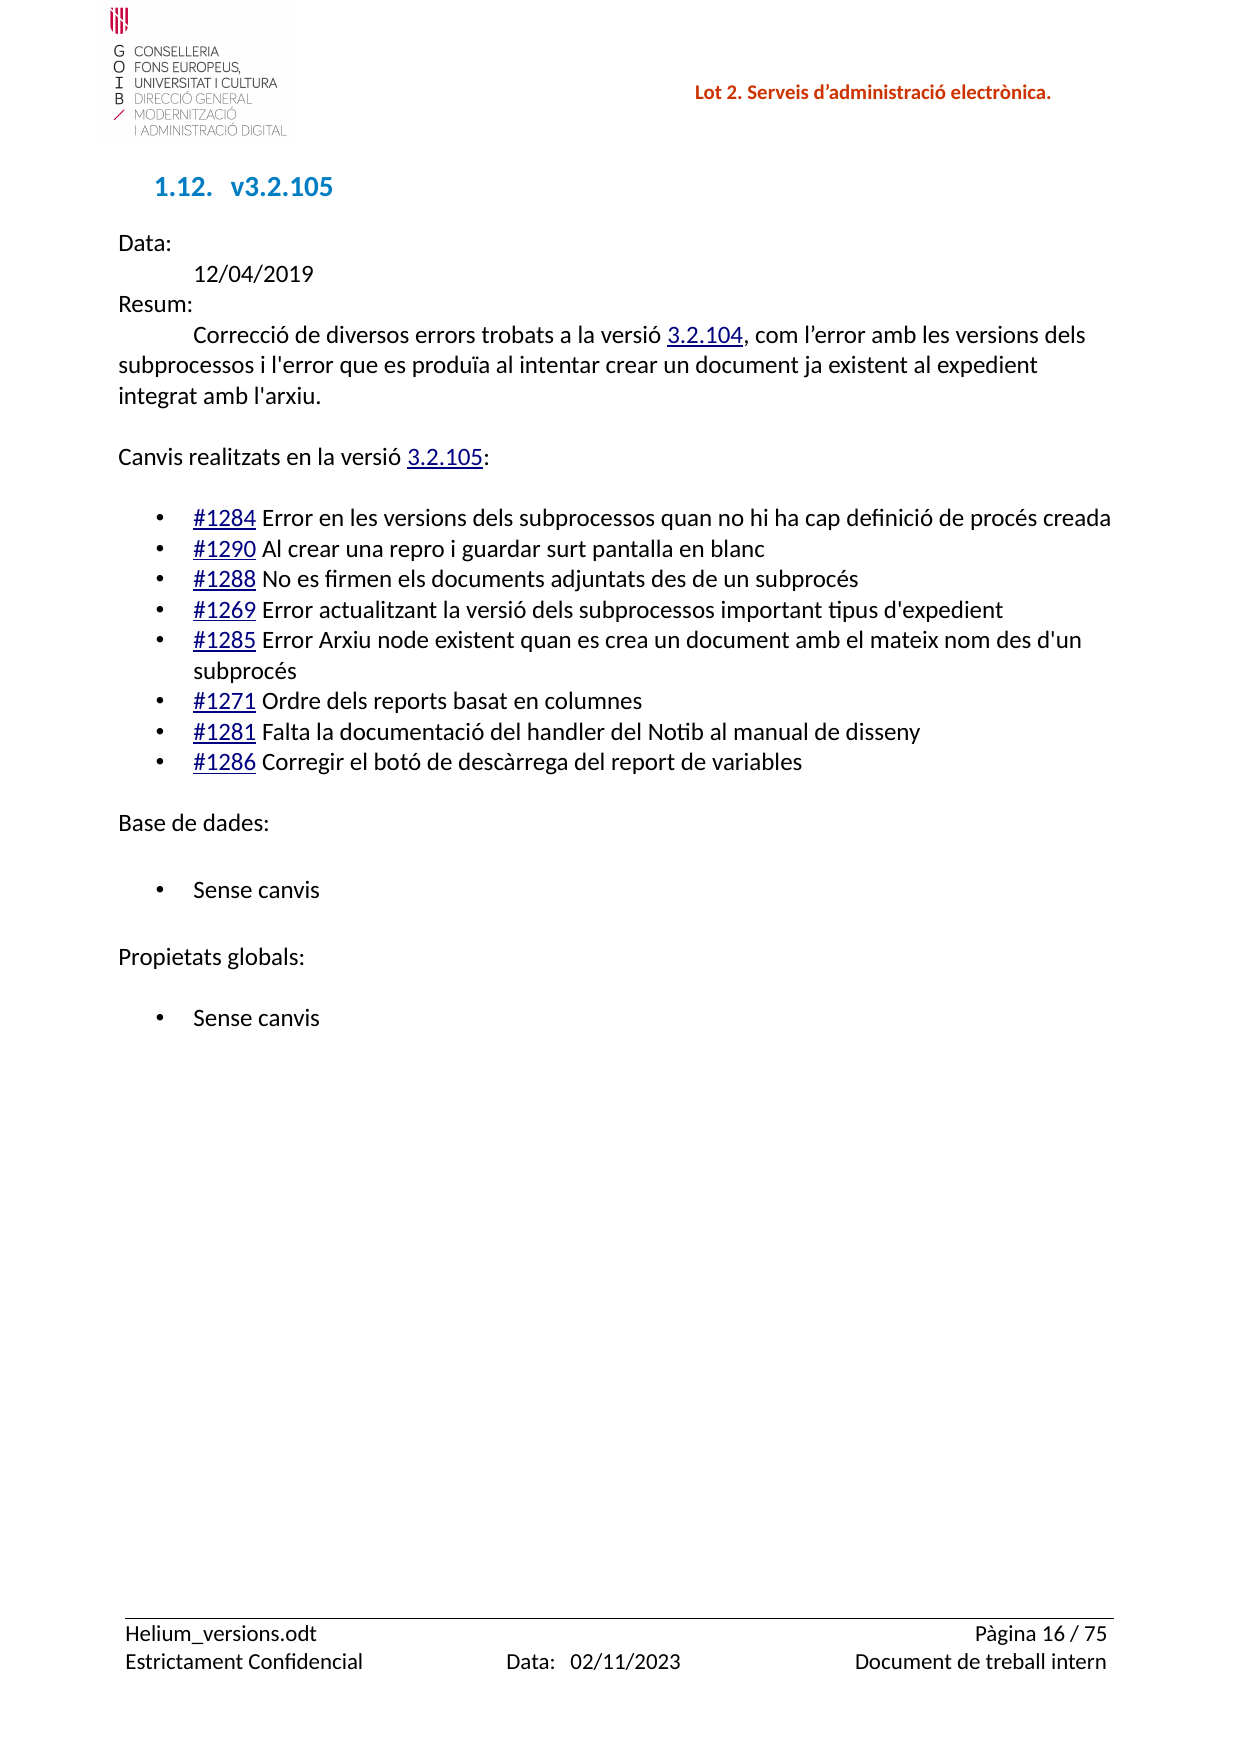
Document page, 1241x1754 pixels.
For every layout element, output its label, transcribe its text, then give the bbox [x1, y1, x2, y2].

picture [100, 0, 297, 144]
list #1271 Ordre dels reports basat en columnes [156, 685, 1122, 716]
list #1281 Falta la documentació del handler del Notib al manual de disseny [156, 716, 1122, 746]
text Data: [118, 228, 1122, 258]
list #1288 No es firmen els documents adjuntats des de un subprocés [156, 563, 1122, 594]
subtitle v3.2.105 [153, 168, 1122, 204]
list #1269 Error actualitzant la versió dels subprocessos important tipus d'expedient [156, 594, 1122, 624]
text Propietats globals: [118, 941, 1122, 972]
list #1290 Al crear una repro i guardar surt pantalla en blanc [156, 533, 1122, 563]
text 12/04/2019 [118, 258, 1122, 289]
list #1286 Corregir el botó de descàrrega del report de variables [156, 746, 1122, 777]
list #1284 Error en les versions dels subprocessos quan no hi ha cap definició de procés creada [156, 502, 1122, 533]
list #1285 Error Arxiu node existent quan es crea un document amb el mateix nom des d'un subprocés [156, 624, 1122, 685]
list Sense canvis [156, 874, 1122, 905]
text Base de dades: [118, 807, 1122, 838]
text Canvis realitzats en la versió 3.2.105: [118, 441, 1122, 472]
text Correcció de diversos errors trobats a la versió 3.2.104, com l’error amb les versions dels subprocessos i l'error que es produïa al intentar crear un document ja existent al expedient integrat amb l'arxiu. [118, 319, 1122, 411]
text Resum: [118, 289, 1122, 319]
list Sense canvis [156, 1002, 1122, 1033]
